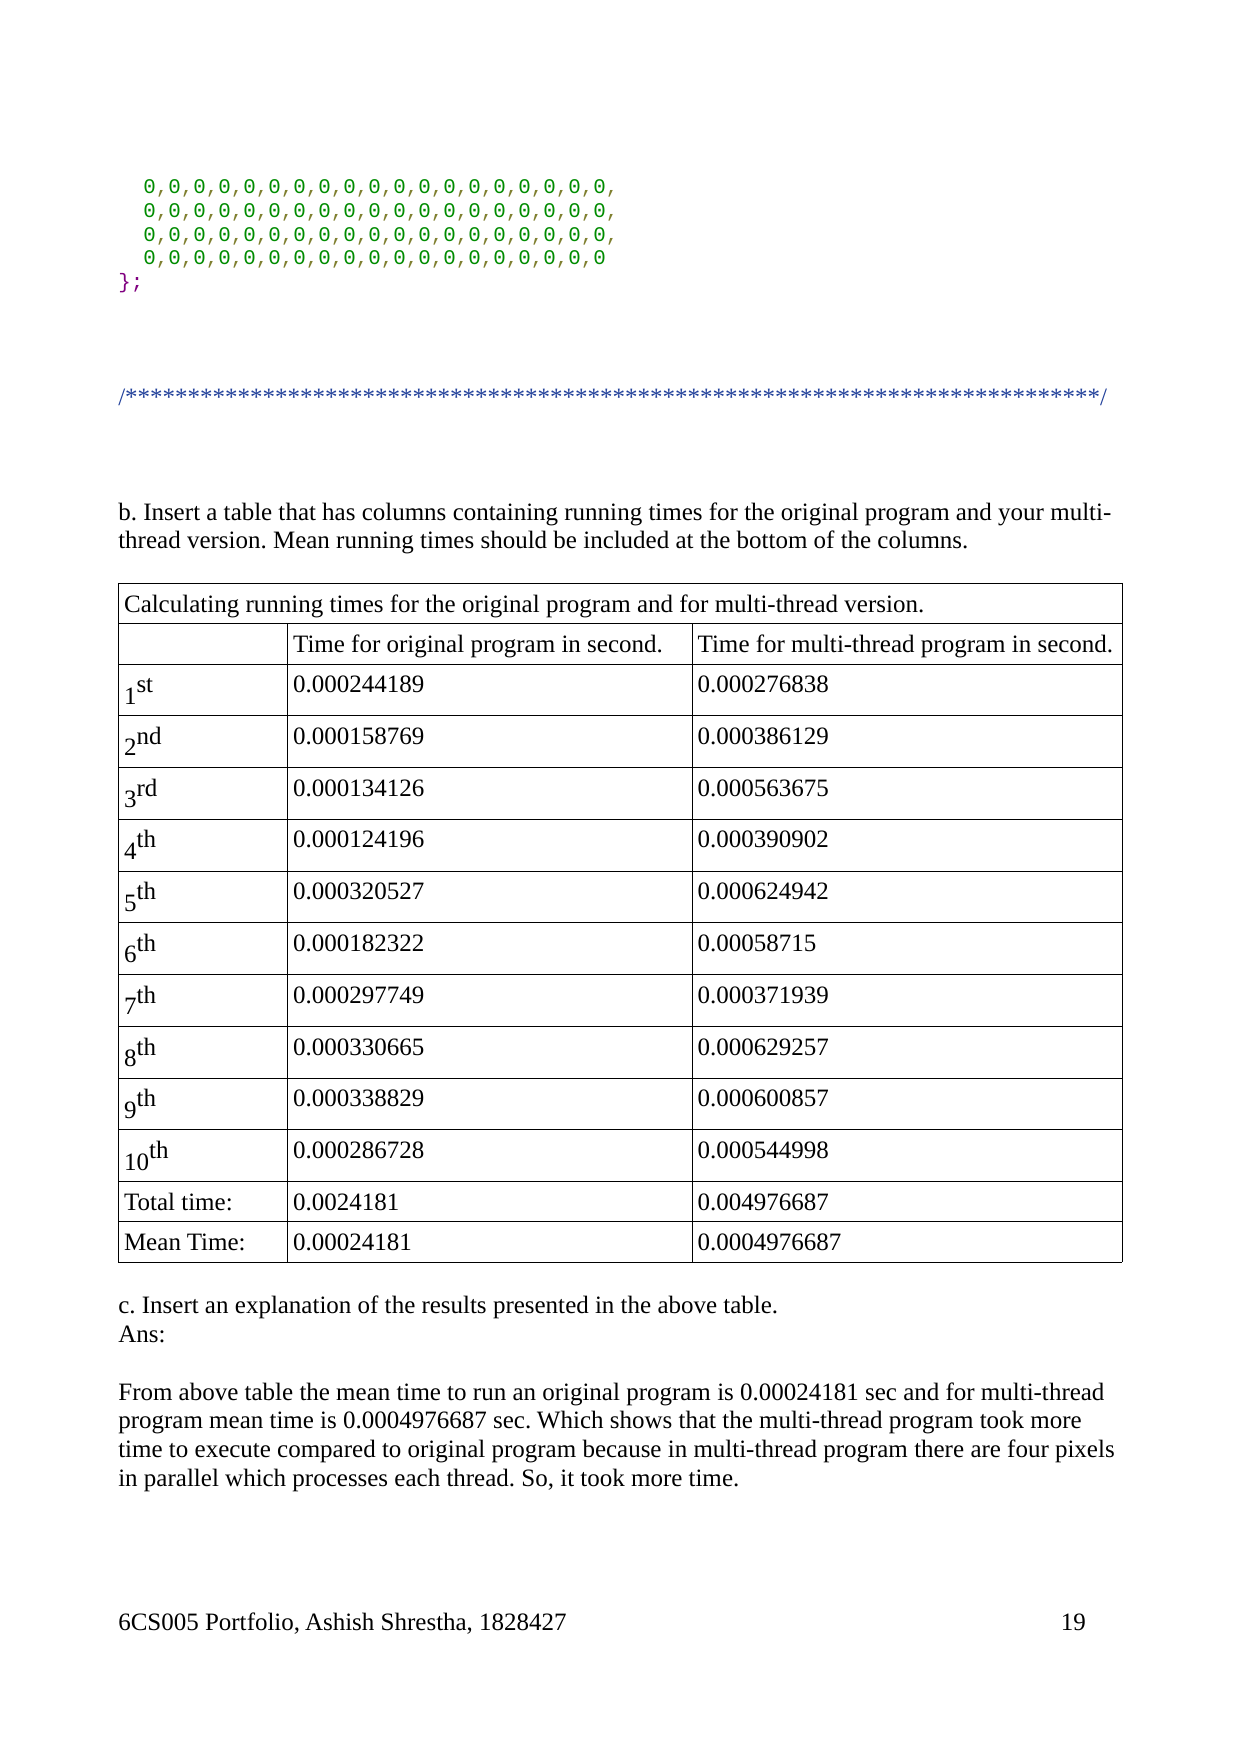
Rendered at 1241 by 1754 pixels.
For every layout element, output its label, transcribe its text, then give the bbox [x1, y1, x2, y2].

table_cell 8th [119, 1027, 287, 1078]
table_cell 10th [119, 1130, 287, 1181]
text }; [118, 271, 1122, 294]
table_cell 0.00024181 [288, 1222, 692, 1262]
table_cell 6th [119, 923, 287, 974]
table_cell 0.000338829 [288, 1079, 692, 1129]
table_cell Mean Time: [119, 1222, 287, 1262]
table_cell [119, 624, 287, 663]
text 0,0,0,0,0,0,0,0,0,0,0,0,0,0,0,0,0,0,0, [118, 224, 1122, 247]
table_cell Time for original program in second. [288, 624, 692, 663]
table_cell 0.000600857 [693, 1079, 1122, 1129]
table_cell 0.000624942 [693, 872, 1122, 922]
table_cell Time for multi-thread program in second. [693, 624, 1122, 663]
table_cell 0.000320527 [288, 872, 692, 922]
table_cell 0.000390902 [693, 820, 1122, 871]
table_cell 0.000330665 [288, 1027, 692, 1078]
text From above table the mean time to run an original program is 0.00024181 sec and for multi-thread program mean time is 0.0004976687 sec. Which shows that the multi-thread program took more time to execute compared to original program because in multi-thread program there are four pixels in parallel which processes each thread. So, it took more time. [118, 1377, 1122, 1492]
table_cell 0.000371939 [693, 975, 1122, 1026]
table_cell 0.004976687 [693, 1182, 1122, 1221]
table_cell 0.000182322 [288, 923, 692, 974]
table_cell 4th [119, 820, 287, 871]
table_cell 2nd [119, 716, 287, 767]
table_cell 3rd [119, 768, 287, 819]
table_cell 0.0024181 [288, 1182, 692, 1221]
table_cell 0.000386129 [693, 716, 1122, 767]
table_cell 0.000158769 [288, 716, 692, 767]
table_cell 0.000124196 [288, 820, 692, 871]
table_cell 0.00058715 [693, 923, 1122, 974]
table_cell 0.000544998 [693, 1130, 1122, 1181]
table_cell 0.000276838 [693, 665, 1122, 715]
table_cell 0.000297749 [288, 975, 692, 1026]
text c. Insert an explanation of the results presented in the above table. [118, 1291, 1122, 1319]
table_cell 9th [119, 1079, 287, 1129]
text 0,0,0,0,0,0,0,0,0,0,0,0,0,0,0,0,0,0,0 [118, 247, 1122, 271]
text Ans: [118, 1319, 1122, 1348]
text /******************************************************************************/ [118, 382, 1122, 410]
table_cell 0.0004976687 [693, 1222, 1122, 1262]
text 0,0,0,0,0,0,0,0,0,0,0,0,0,0,0,0,0,0,0, [118, 176, 1122, 200]
text 0,0,0,0,0,0,0,0,0,0,0,0,0,0,0,0,0,0,0, [118, 200, 1122, 224]
table_cell 0.000629257 [693, 1027, 1122, 1078]
text b. Insert a table that has columns containing running times for the original program and your multi-thread version. Mean running times should be included at the bottom of the columns. [118, 497, 1122, 554]
table_cell 0.000134126 [288, 768, 692, 819]
table_cell 7th [119, 975, 287, 1026]
table_cell 1st [119, 665, 287, 715]
table_header Calculating running times for the original program and for multi-thread version. [119, 584, 1122, 623]
table_cell Total time: [119, 1182, 287, 1221]
table_cell 0.000563675 [693, 768, 1122, 819]
table_cell 0.000244189 [288, 665, 692, 715]
table_cell 0.000286728 [288, 1130, 692, 1181]
table_cell 5th [119, 872, 287, 922]
